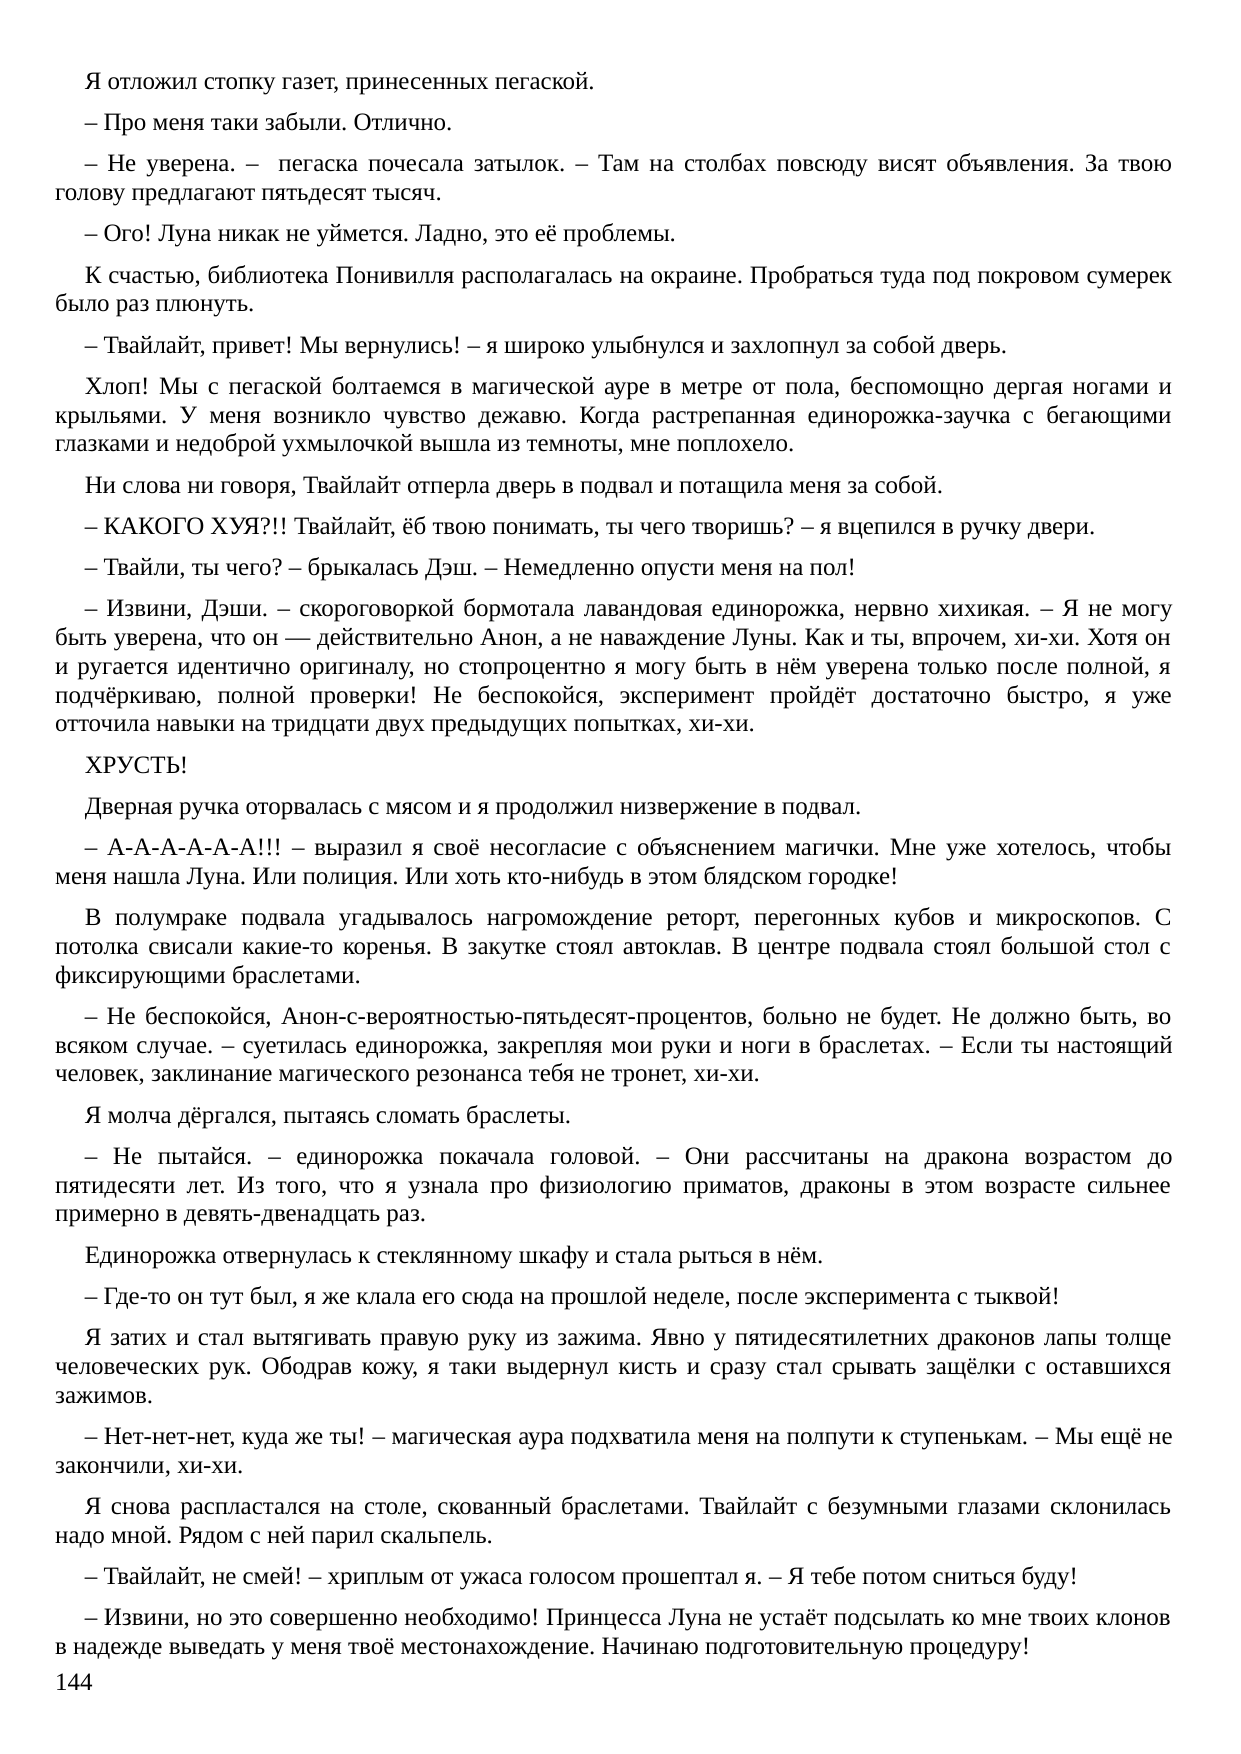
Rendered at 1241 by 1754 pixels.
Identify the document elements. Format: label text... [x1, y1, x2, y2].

text – Про меня таки забыли. Отлично. [55, 107, 1173, 136]
text Единорожка отвернулась к стеклянному шкафу и стала рыться в нём. [55, 1240, 1173, 1268]
text Я затих и стал вытягивать правую руку из зажима. Явно у пятидесятилетних драконов лапы толще человеческих рук. Ободрав кожу, я таки выдернул кисть и сразу стал срывать защёлки с оставшихся зажимов. [55, 1322, 1173, 1408]
text – Где-то он тут был, я же клала его сюда на прошлой неделе, после эксперимента с тыквой! [55, 1281, 1173, 1310]
text – Твайли, ты чего? – брыкалась Дэш. – Немедленно опусти меня на пол! [55, 552, 1173, 581]
text – Не уверена. – пегаска почесала затылок. – Там на столбах повсюду висят объявления. За твою голову предлагают пятьдесят тысяч. [55, 148, 1173, 206]
text Я молча дёргался, пытаясь сломать браслеты. [55, 1100, 1173, 1128]
text К счастью, библиотека Понивилля располагалась на окраине. Пробраться туда под покровом сумерек было раз плюнуть. [55, 260, 1173, 317]
text – Извини, но это совершенно необходимо! Принцесса Луна не устаёт подсылать ко мне твоих клонов в надежде выведать у меня твоё местонахождение. Начинаю подготовительную процедуру! [55, 1602, 1173, 1660]
text Хлоп! Мы с пегаской болтаемся в магической ауре в метре от пола, беспомощно дергая ногами и крыльями. У меня возникло чувство дежавю. Когда растрепанная единорожка-заучка с бегающими глазками и недоброй ухмылочкой вышла из темноты, мне поплохело. [55, 371, 1173, 457]
text – А-А-А-А-А-А!!! – выразил я своё несогласие с объяснением магички. Мне уже хотелось, чтобы меня нашла Луна. Или полиция. Или хоть кто-нибудь в этом блядском городке! [55, 832, 1173, 890]
text – КАКОГО ХУЯ?!! Твайлайт, ёб твою понимать, ты чего творишь? – я вцепился в ручку двери. [55, 511, 1173, 540]
text – Твайлайт, не смей! – хриплым от ужаса голосом прошептал я. – Я тебе потом сниться буду! [55, 1561, 1173, 1590]
text – Нет-нет-нет, куда же ты! – магическая аура подхватила меня на полпути к ступенькам. – Мы ещё не закончили, хи-хи. [55, 1421, 1173, 1478]
text – Извини, Дэши. – скороговоркой бормотала лавандовая единорожка, нервно хихикая. – Я не могу быть уверена, что он — действительно Анон, а не наваждение Луны. Как и ты, впрочем, хи-хи. Хотя он и ругается идентично оригиналу, но стопроцентно я могу быть в нём уверена только после полной, я подчёркиваю, полной проверки! Не беспокойся, эксперимент пройдёт достаточно быстро, я уже отточила навыки на тридцати двух предыдущих попытках, хи-хи. [55, 593, 1173, 737]
text – Ого! Луна никак не уймется. Ладно, это её проблемы. [55, 218, 1173, 247]
text Ни слова ни говоря, Твайлайт отперла дверь в подвал и потащила меня за собой. [55, 470, 1173, 498]
text Дверная ручка оторвалась с мясом и я продолжил низвержение в подвал. [55, 791, 1173, 820]
text Я отложил стопку газет, принесенных пегаской. [55, 66, 1173, 95]
text Я снова распластался на столе, скованный браслетами. Твайлайт с безумными глазами склонилась надо мной. Рядом с ней парил скальпель. [55, 1491, 1173, 1548]
text ХРУСТЬ! [55, 750, 1173, 778]
text – Не пытайся. – единорожка покачала головой. – Они рассчитаны на дракона возрастом до пятидесяти лет. Из того, что я узнала про физиологию приматов, драконы в этом возрасте сильнее примерно в девять-двенадцать раз. [55, 1141, 1173, 1227]
text – Не беспокойся, Анон-с-вероятностью-пятьдесят-процентов, больно не будет. Не должно быть, во всяком случае. – суетилась единорожка, закрепляя мои руки и ноги в браслетах. – Если ты настоящий человек, заклинание магического резонанса тебя не тронет, хи-хи. [55, 1001, 1173, 1087]
text В полумраке подвала угадывалось нагромождение реторт, перегонных кубов и микроскопов. С потолка свисали какие-то коренья. В закутке стоял автоклав. В центре подвала стоял большой стол с фиксирующими браслетами. [55, 902, 1173, 988]
text – Твайлайт, привет! Мы вернулись! – я широко улыбнулся и захлопнул за собой дверь. [55, 330, 1173, 358]
